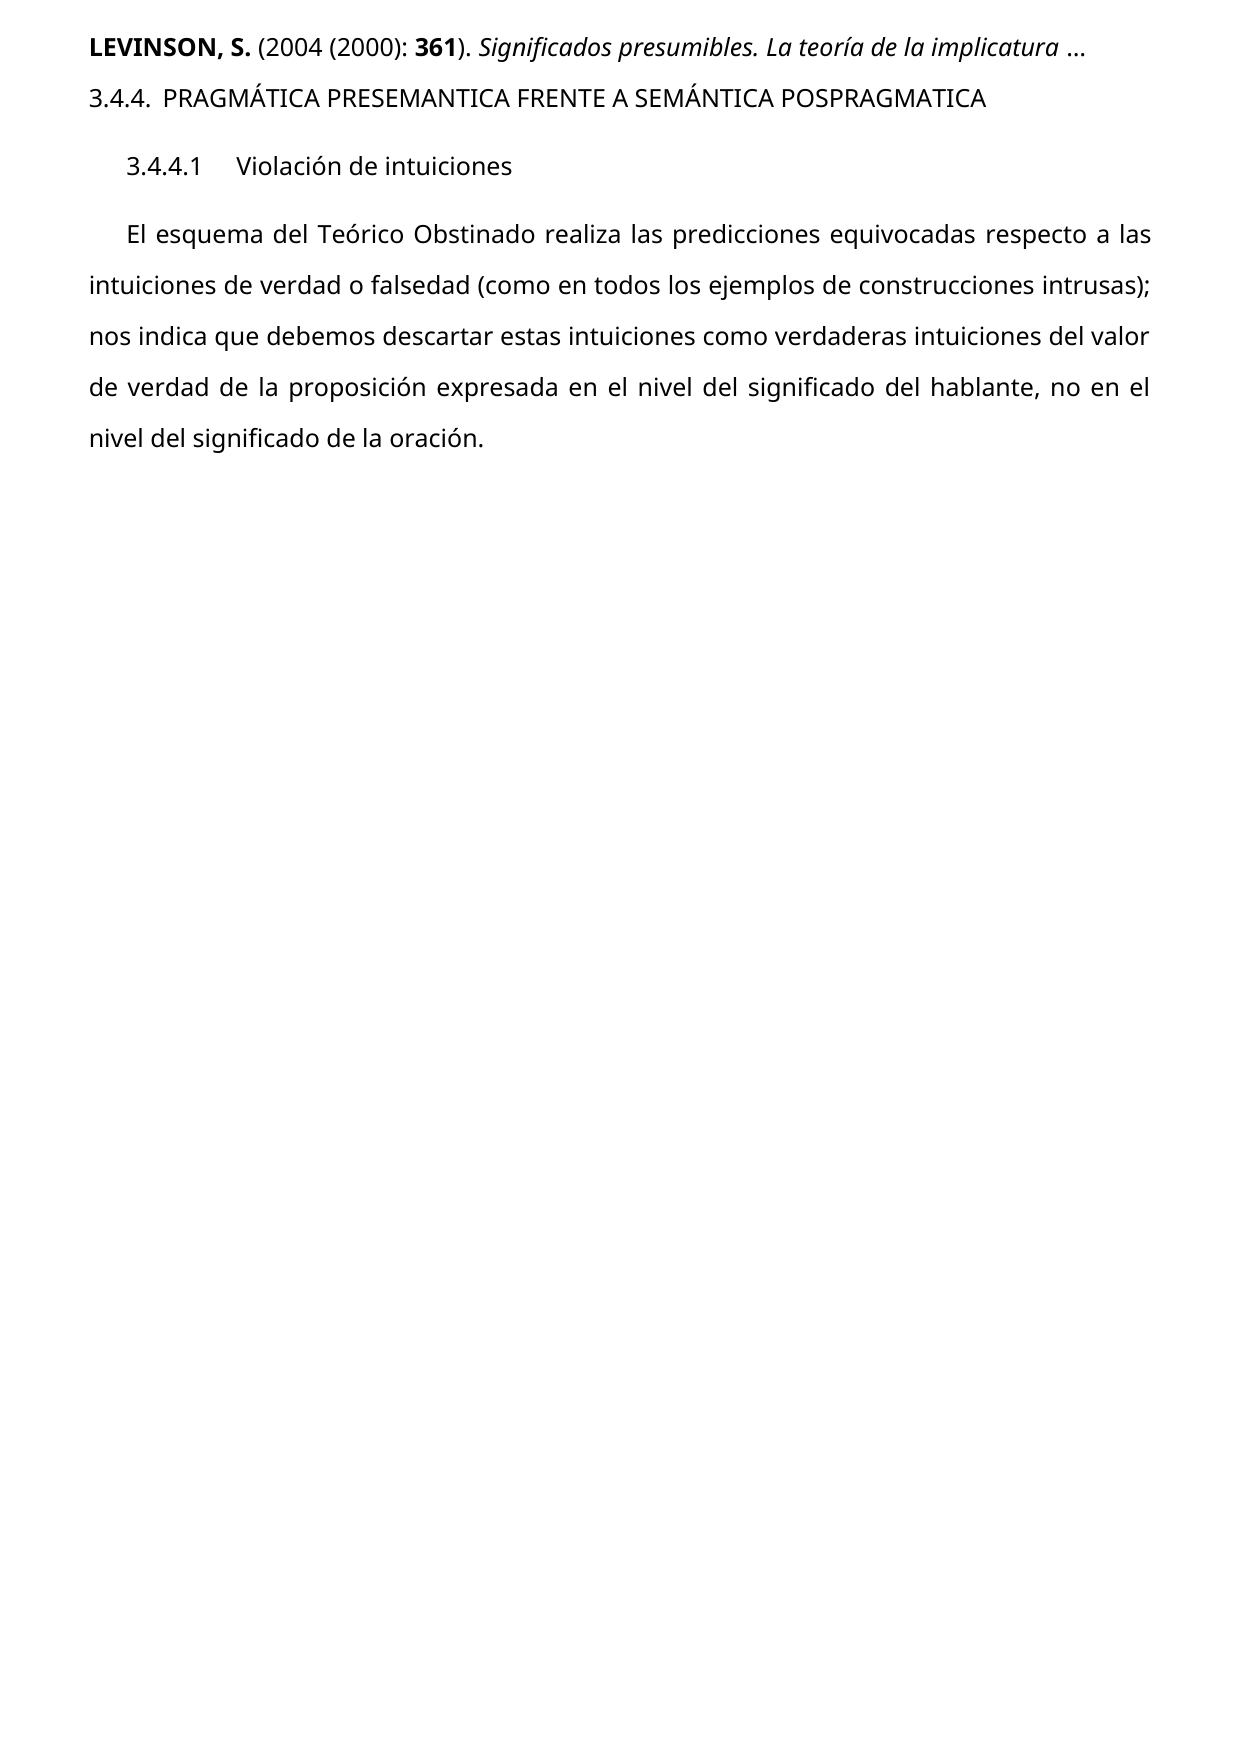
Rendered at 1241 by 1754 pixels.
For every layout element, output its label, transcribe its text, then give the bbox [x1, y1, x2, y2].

text LEVINSON, S. (2004 (2000): 361). Significados presumibles. La teoría de la implicatura … [88, 29, 1152, 64]
list Violación de intuiciones [126, 149, 1152, 183]
text El esquema del Teórico Obstinado realiza las predicciones equivocadas respecto a las intuiciones de verdad o falsedad (como en todos los ejemplos de construcciones intrusas); nos indica que debemos descartar estas intuiciones como verdaderas intuiciones del valor de verdad de la proposición expresada en el nivel del significado del hablante, no en el nivel del significado de la oración. [88, 217, 1152, 455]
text 3.4.4. PRAGMÁTICA PRESEMANTICA FRENTE A SEMÁNTICA POSPRAGMATICA [88, 81, 1152, 115]
